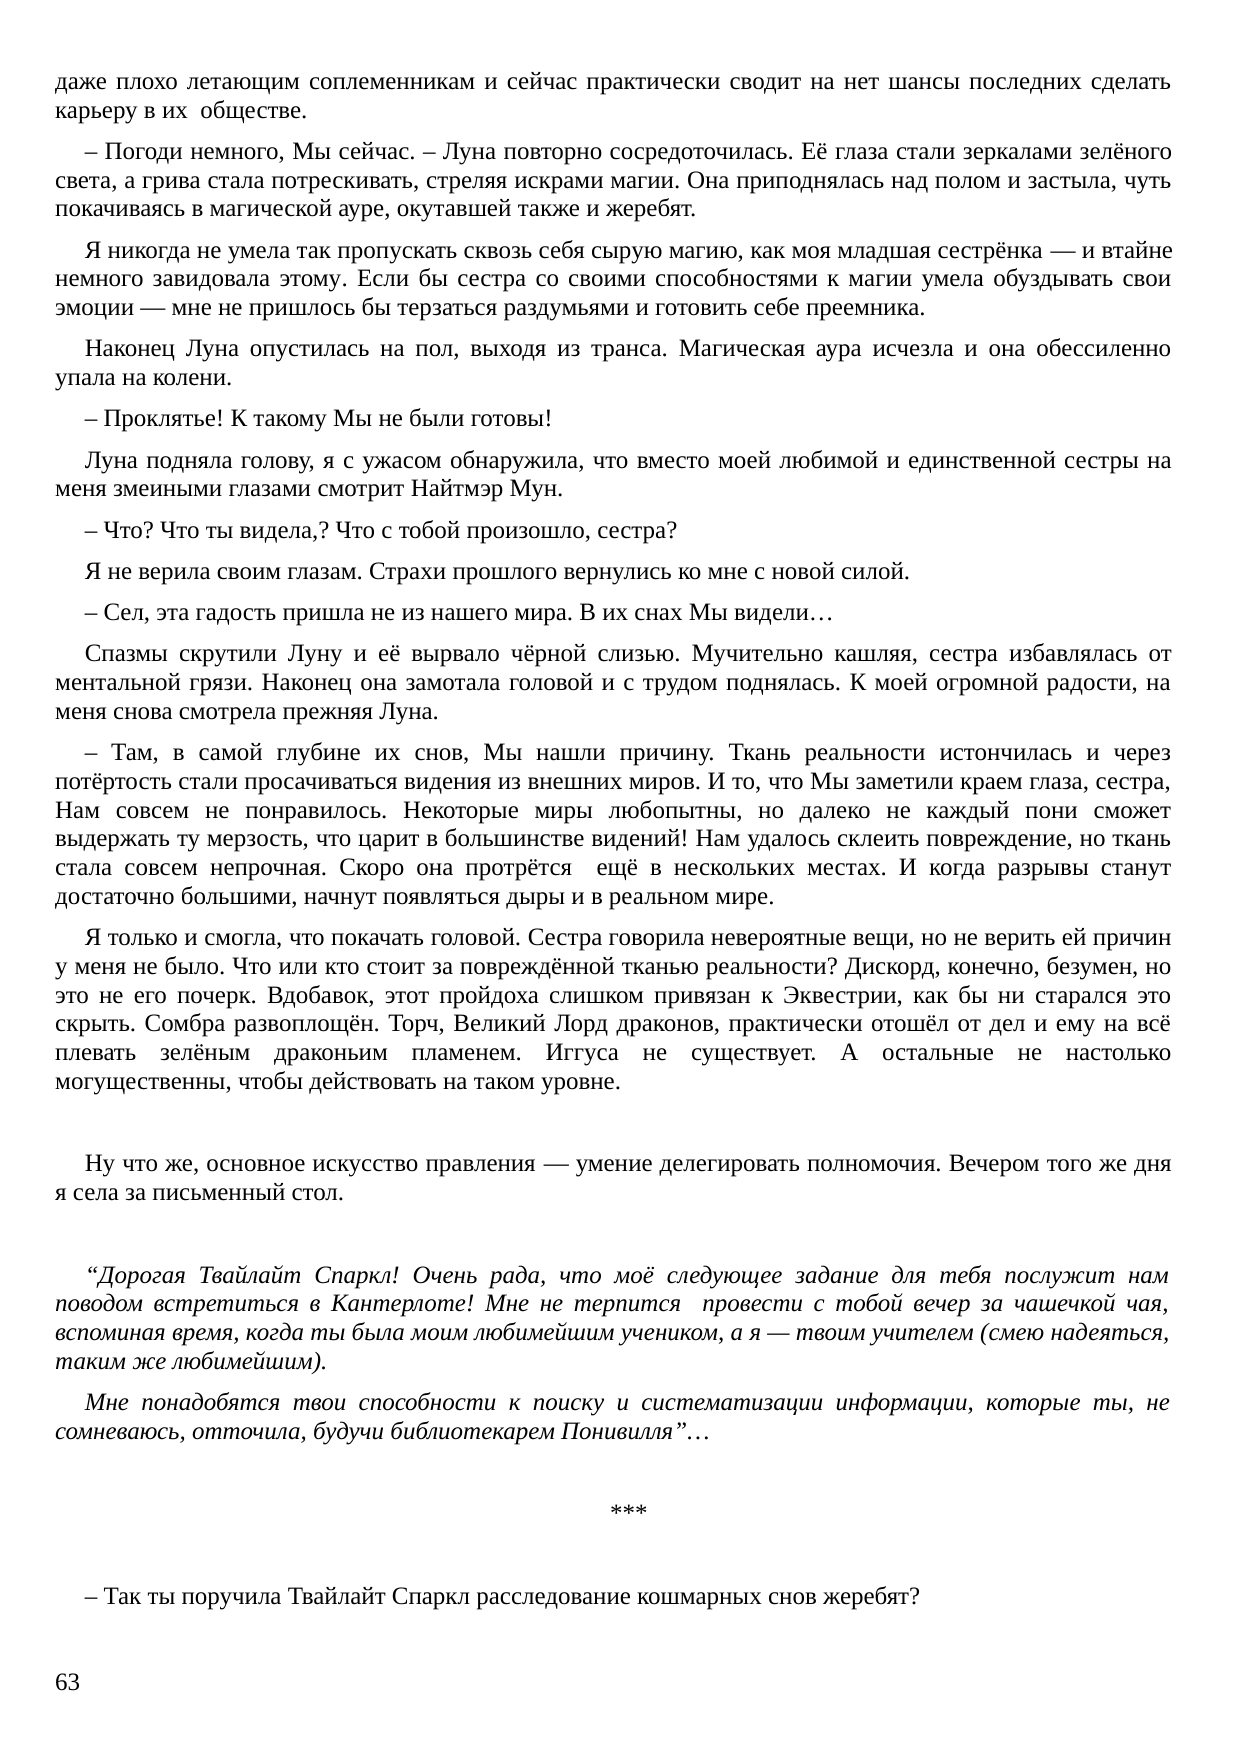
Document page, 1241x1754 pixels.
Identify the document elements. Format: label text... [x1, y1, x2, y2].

text – Сел, эта гадость пришла не из нашего мира. В их снах Мы видели… [55, 597, 1173, 626]
text – Там, в самой глубине их снов, Мы нашли причину. Ткань реальности истончилась и через потёртость стали просачиваться видения из внешних миров. И то, что Мы заметили краем глаза, сестра, Нам совсем не понравилось. Некоторые миры любопытны, но далеко не каждый пони сможет выдержать ту мерзость, что царит в большинстве видений! Нам удалось склеить повреждение, но ткань стала совсем непрочная. Скоро она протрётся ещё в нескольких местах. И когда разрывы станут достаточно большими, начнут появляться дыры и в реальном мире. [55, 737, 1173, 910]
text Мне понадобятся твои способности к поиску и систематизации информации, которые ты, не сомневаюсь, отточила, будучи библиотекарем Понивилля”… [55, 1387, 1173, 1445]
text – Погоди немного, Мы сейчас. – Луна повторно сосредоточилась. Её глаза стали зеркалами зелёного света, а грива стала потрескивать, стреляя искрами магии. Она приподнялась над полом и застыла, чуть покачиваясь в магической ауре, окутавшей также и жеребят. [55, 136, 1173, 222]
text Я не верила своим глазам. Страхи прошлого вернулись ко мне с новой силой. [55, 556, 1173, 585]
text даже плохо летающим соплеменникам и сейчас практически сводит на нет шансы последних сделать карьеру в их обществе. [55, 66, 1173, 123]
text Ну что же, основное искусство правления — умение делегировать полномочия. Вечером того же дня я села за письменный стол. [55, 1148, 1173, 1206]
text Луна подняла голову, я с ужасом обнаружила, что вместо моей любимой и единственной сестры на меня змеиными глазами смотрит Найтмэр Мун. [55, 445, 1173, 502]
text – Проклятье! К такому Мы не были готовы! [55, 403, 1173, 432]
text Я только и смогла, что покачать головой. Сестра говорила невероятные вещи, но не верить ей причин у меня не было. Что или кто стоит за повреждённой тканью реальности? Дискорд, конечно, безумен, но это не его почерк. Вдобавок, этот пройдоха слишком привязан к Эквестрии, как бы ни старался это скрыть. Сомбра развоплощён. Торч, Великий Лорд драконов, практически отошёл от дел и ему на всё плевать зелёным драконьим пламенем. Иггуса не существует. А остальные не настолько могущественны, чтобы действовать на таком уровне. [55, 922, 1173, 1095]
text “Дорогая Твайлайт Спаркл! Очень рада, что моё следующее задание для тебя послужит нам поводом встретиться в Кантерлоте! Мне не терпится провести с тобой вечер за чашечкой чая, вспоминая время, когда ты была моим любимейшим учеником, а я — твоим учителем (смею надеяться, таким же любимейшим). [55, 1260, 1173, 1375]
text Наконец Луна опустилась на пол, выходя из транса. Магическая аура исчезла и она обессиленно упала на колени. [55, 333, 1173, 391]
text – Так ты поручила Твайлайт Спаркл расследование кошмарных снов жеребят? [55, 1581, 1173, 1610]
text *** [55, 1498, 1173, 1527]
text Спазмы скрутили Луну и её вырвало чёрной слизью. Мучительно кашляя, сестра избавлялась от ментальной грязи. Наконец она замотала головой и с трудом поднялась. К моей огромной радости, на меня снова смотрела прежняя Луна. [55, 638, 1173, 725]
text – Что? Что ты видела,? Что с тобой произошло, сестра? [55, 515, 1173, 543]
text Я никогда не умела так пропускать сквозь себя сырую магию, как моя младшая сестрёнка — и втайне немного завидовала этому. Если бы сестра со своими способностями к магии умела обуздывать свои эмоции — мне не пришлось бы терзаться раздумьями и готовить себе преемника. [55, 235, 1173, 321]
